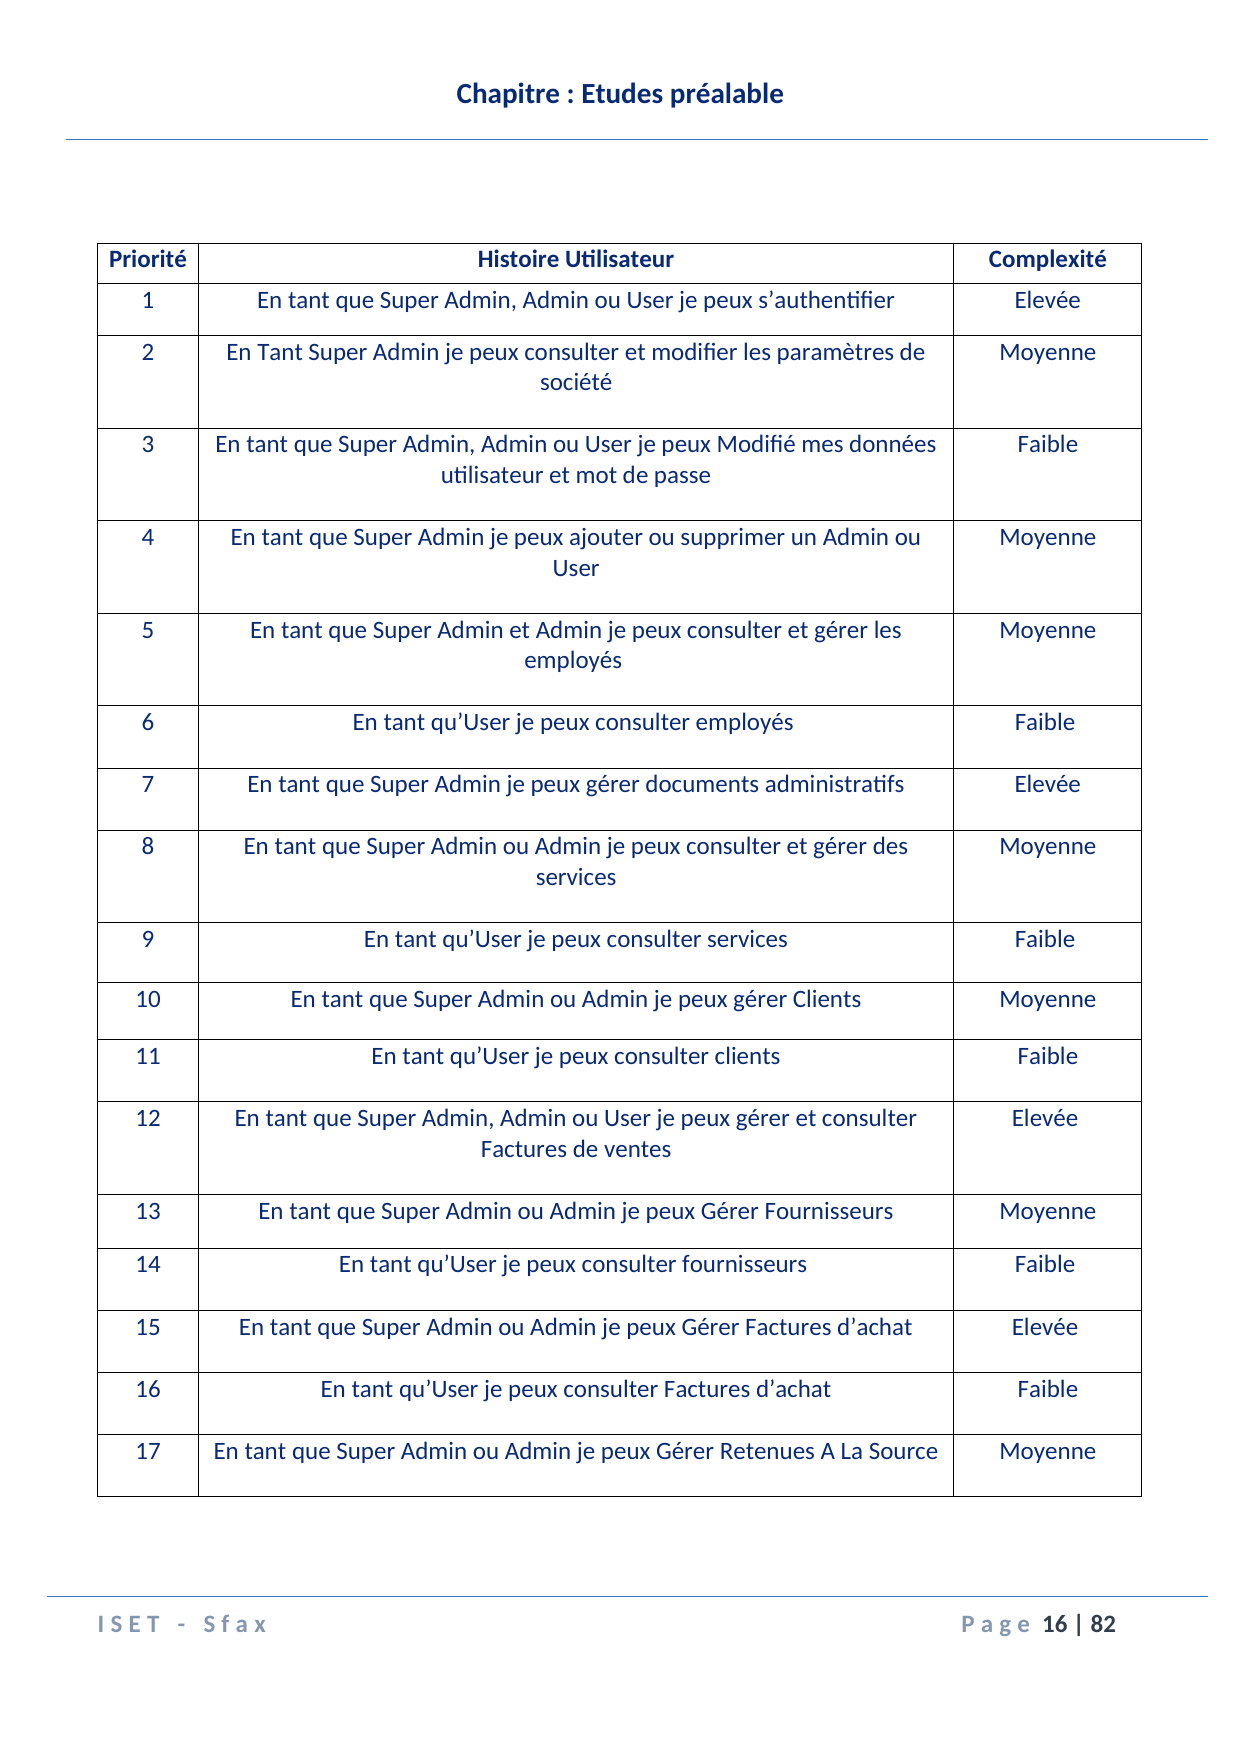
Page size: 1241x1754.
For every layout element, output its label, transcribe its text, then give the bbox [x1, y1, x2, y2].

table_cell Moyenne [954, 614, 1141, 705]
table_cell En tant que Super Admin et Admin je peux consulter et gérer les employés [199, 614, 953, 705]
table_cell 9 [98, 923, 198, 982]
table_header Priorité [98, 244, 198, 283]
table_cell 16 [98, 1373, 198, 1434]
table_cell Moyenne [954, 336, 1141, 427]
table_cell Faible [954, 1373, 1141, 1434]
table_cell 5 [98, 614, 198, 705]
table_cell 6 [98, 706, 198, 767]
table_cell En tant que Super Admin ou Admin je peux consulter et gérer des services [199, 831, 953, 922]
table_cell 1 [98, 284, 198, 335]
table_cell 4 [98, 521, 198, 613]
table_cell Elevée [954, 1102, 1141, 1194]
table_cell En tant qu’User je peux consulter employés [199, 706, 953, 767]
table_cell Faible [954, 1249, 1141, 1310]
table_cell En tant que Super Admin je peux gérer documents administratifs [199, 769, 953, 829]
table_header Histoire Utilisateur [199, 244, 953, 283]
table_cell En tant que Super Admin ou Admin je peux gérer Clients [199, 983, 953, 1039]
table_cell Faible [954, 1040, 1141, 1101]
table_cell Faible [954, 923, 1141, 982]
table_cell En tant que Super Admin ou Admin je peux Gérer Retenues A La Source [199, 1435, 953, 1496]
table_cell 2 [98, 336, 198, 427]
table_header Complexité [954, 244, 1141, 283]
table_cell En tant que Super Admin ou Admin je peux Gérer Fournisseurs [199, 1195, 953, 1248]
table_cell En tant que Super Admin, Admin ou User je peux gérer et consulter Factures de ventes [199, 1102, 953, 1194]
table_cell 7 [98, 769, 198, 829]
table_cell Elevée [954, 769, 1141, 829]
table_cell En tant que Super Admin, Admin ou User je peux s’authentifier [199, 284, 953, 335]
table_cell 11 [98, 1040, 198, 1101]
table_cell En tant qu’User je peux consulter Factures d’achat [199, 1373, 953, 1434]
table_cell Moyenne [954, 983, 1141, 1039]
table_cell Elevée [954, 284, 1141, 335]
table_cell En tant que Super Admin ou Admin je peux Gérer Factures d’achat [199, 1311, 953, 1372]
table_cell 13 [98, 1195, 198, 1248]
table_cell Moyenne [954, 831, 1141, 922]
table_cell Faible [954, 429, 1141, 520]
table_cell Elevée [954, 1311, 1141, 1372]
table_cell En tant que Super Admin je peux ajouter ou supprimer un Admin ou User [199, 521, 953, 613]
table_cell En tant qu’User je peux consulter services [199, 923, 953, 982]
table_cell Moyenne [954, 1195, 1141, 1248]
table_cell 10 [98, 983, 198, 1039]
table_cell 15 [98, 1311, 198, 1372]
table_cell Moyenne [954, 521, 1141, 613]
table_cell En tant qu’User je peux consulter fournisseurs [199, 1249, 953, 1310]
table_cell En Tant Super Admin je peux consulter et modifier les paramètres de société [199, 336, 953, 427]
table_cell 3 [98, 429, 198, 520]
table_cell 12 [98, 1102, 198, 1194]
table_cell 8 [98, 831, 198, 922]
table_cell Faible [954, 706, 1141, 767]
table_cell 14 [98, 1249, 198, 1310]
table_cell En tant que Super Admin, Admin ou User je peux Modifié mes données utilisateur et mot de passe [199, 429, 953, 520]
table_cell Moyenne [954, 1435, 1141, 1496]
table_cell 17 [98, 1435, 198, 1496]
table_cell En tant qu’User je peux consulter clients [199, 1040, 953, 1101]
